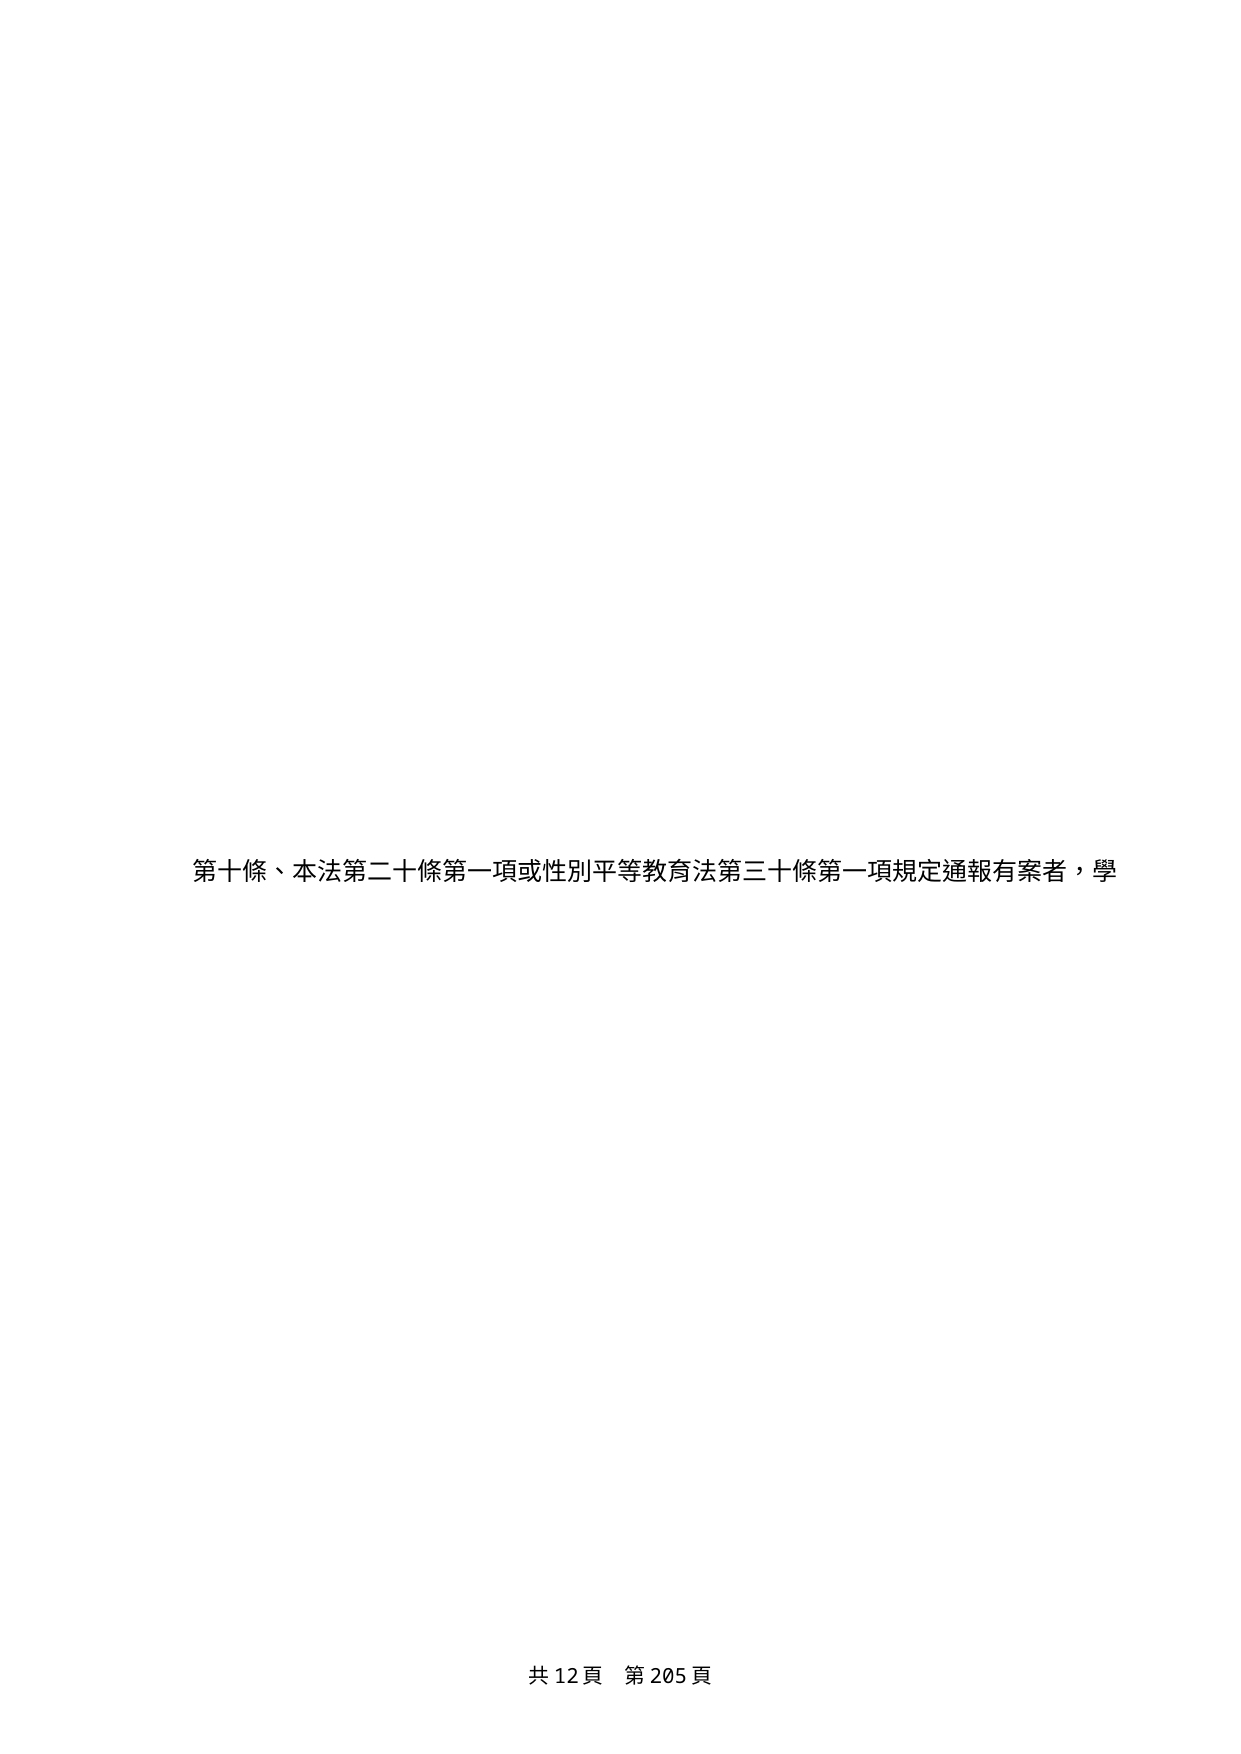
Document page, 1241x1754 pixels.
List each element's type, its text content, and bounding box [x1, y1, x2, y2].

text 第十條、本法第二十條第一項或性別平等教育法第三十條第一項規定通報有案者，學 [192, 828, 1122, 891]
